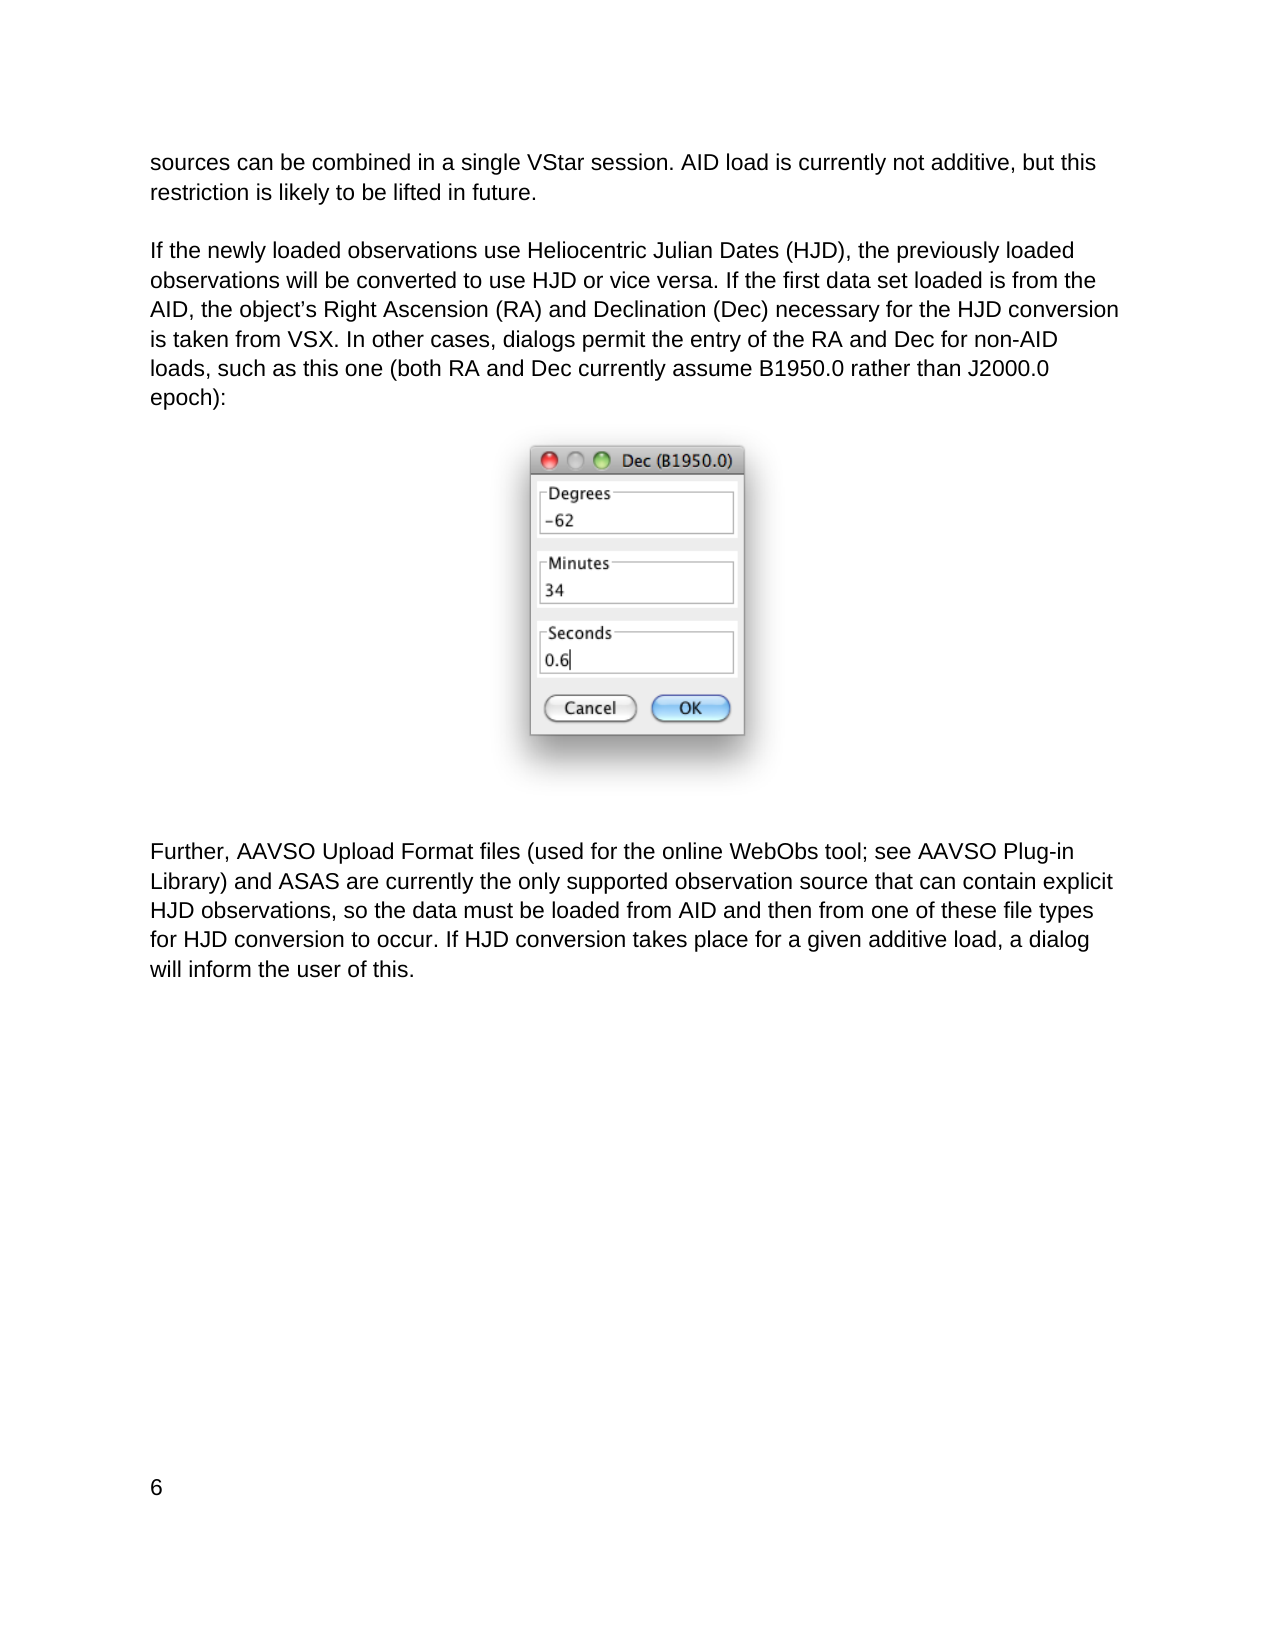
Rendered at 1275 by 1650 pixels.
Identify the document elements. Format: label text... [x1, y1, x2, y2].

picture [481, 414, 794, 806]
text sources can be combined in a single VStar session. AID load is currently not additive, but this restriction is likely to be lifted in future. [150, 150, 1125, 205]
text If the newly loaded observations use Heliocentric Julian Dates (HJD), the previously loaded observations will be converted to use HJD or vice versa. If the first data set loaded is from the AID, the object’s Right Ascension (RA) and Declination (Dec) necessary for the HJD conversion is taken from VSX. In other cases, dialogs permit the entry of the RA and Dec for non-AID loads, such as this one (both RA and Dec currently assume B1950.0 rather than J2000.0 epoch): [150, 238, 1125, 411]
text Further, AAVSO Upload Format files (used for the online WebObs tool; see AAVSO Plug-in Library) and ASAS are currently the only supported observation source that can contain explicit HJD observations, so the data must be loaded from AID and then from one of these file types for HJD conversion to occur. If HJD conversion takes place for a given additive load, a dialog will inform the user of this. [150, 839, 1125, 982]
